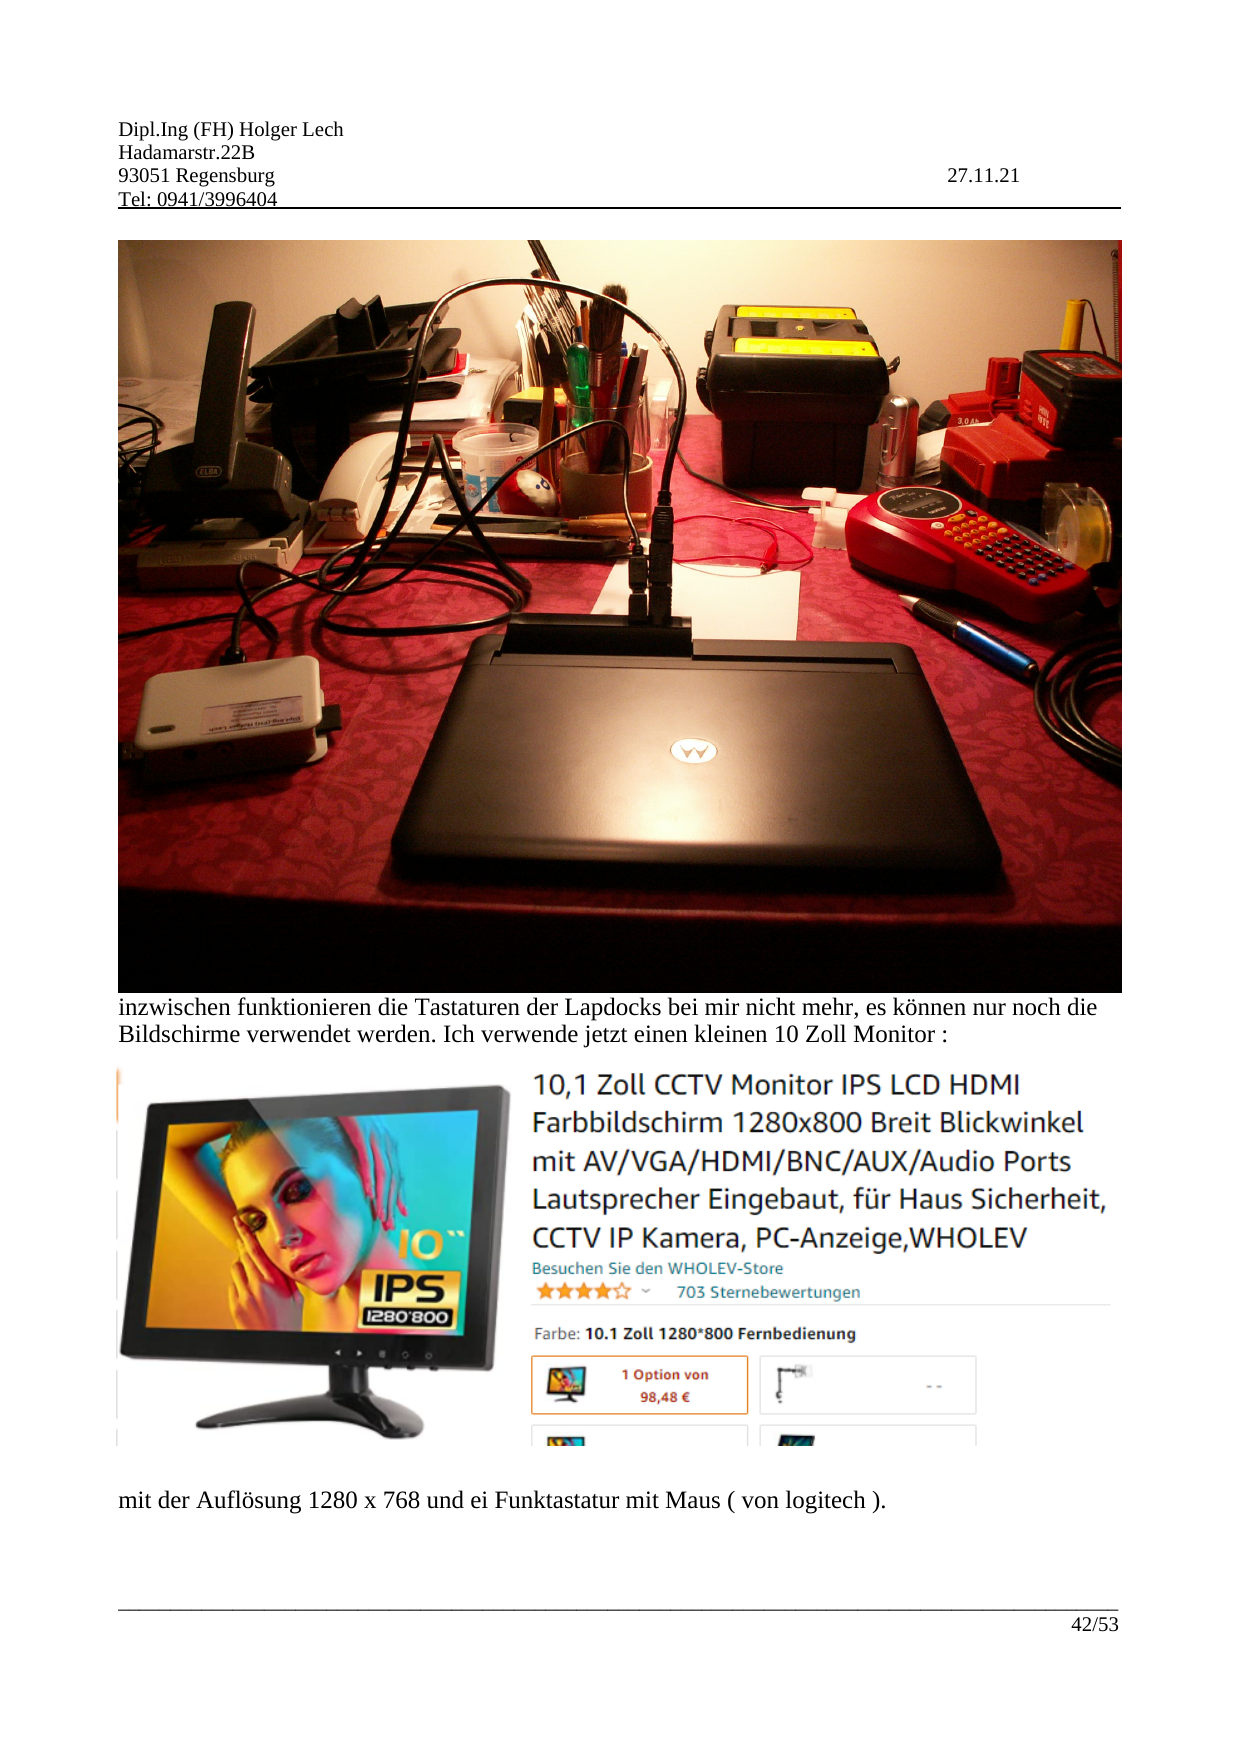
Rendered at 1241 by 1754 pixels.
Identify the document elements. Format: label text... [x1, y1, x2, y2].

text mit der Auflösung 1280 x 768 und ei Funktastatur mit Maus ( von logitech ). [118, 1486, 1122, 1514]
picture [116, 1057, 1121, 1446]
text inzwischen funktionieren die Tastaturen der Lapdocks bei mir nicht mehr, es können nur noch die Bildschirme verwendet werden. Ich verwende jetzt einen kleinen 10 Zoll Monitor : [118, 993, 1122, 1473]
picture [118, 240, 1122, 993]
